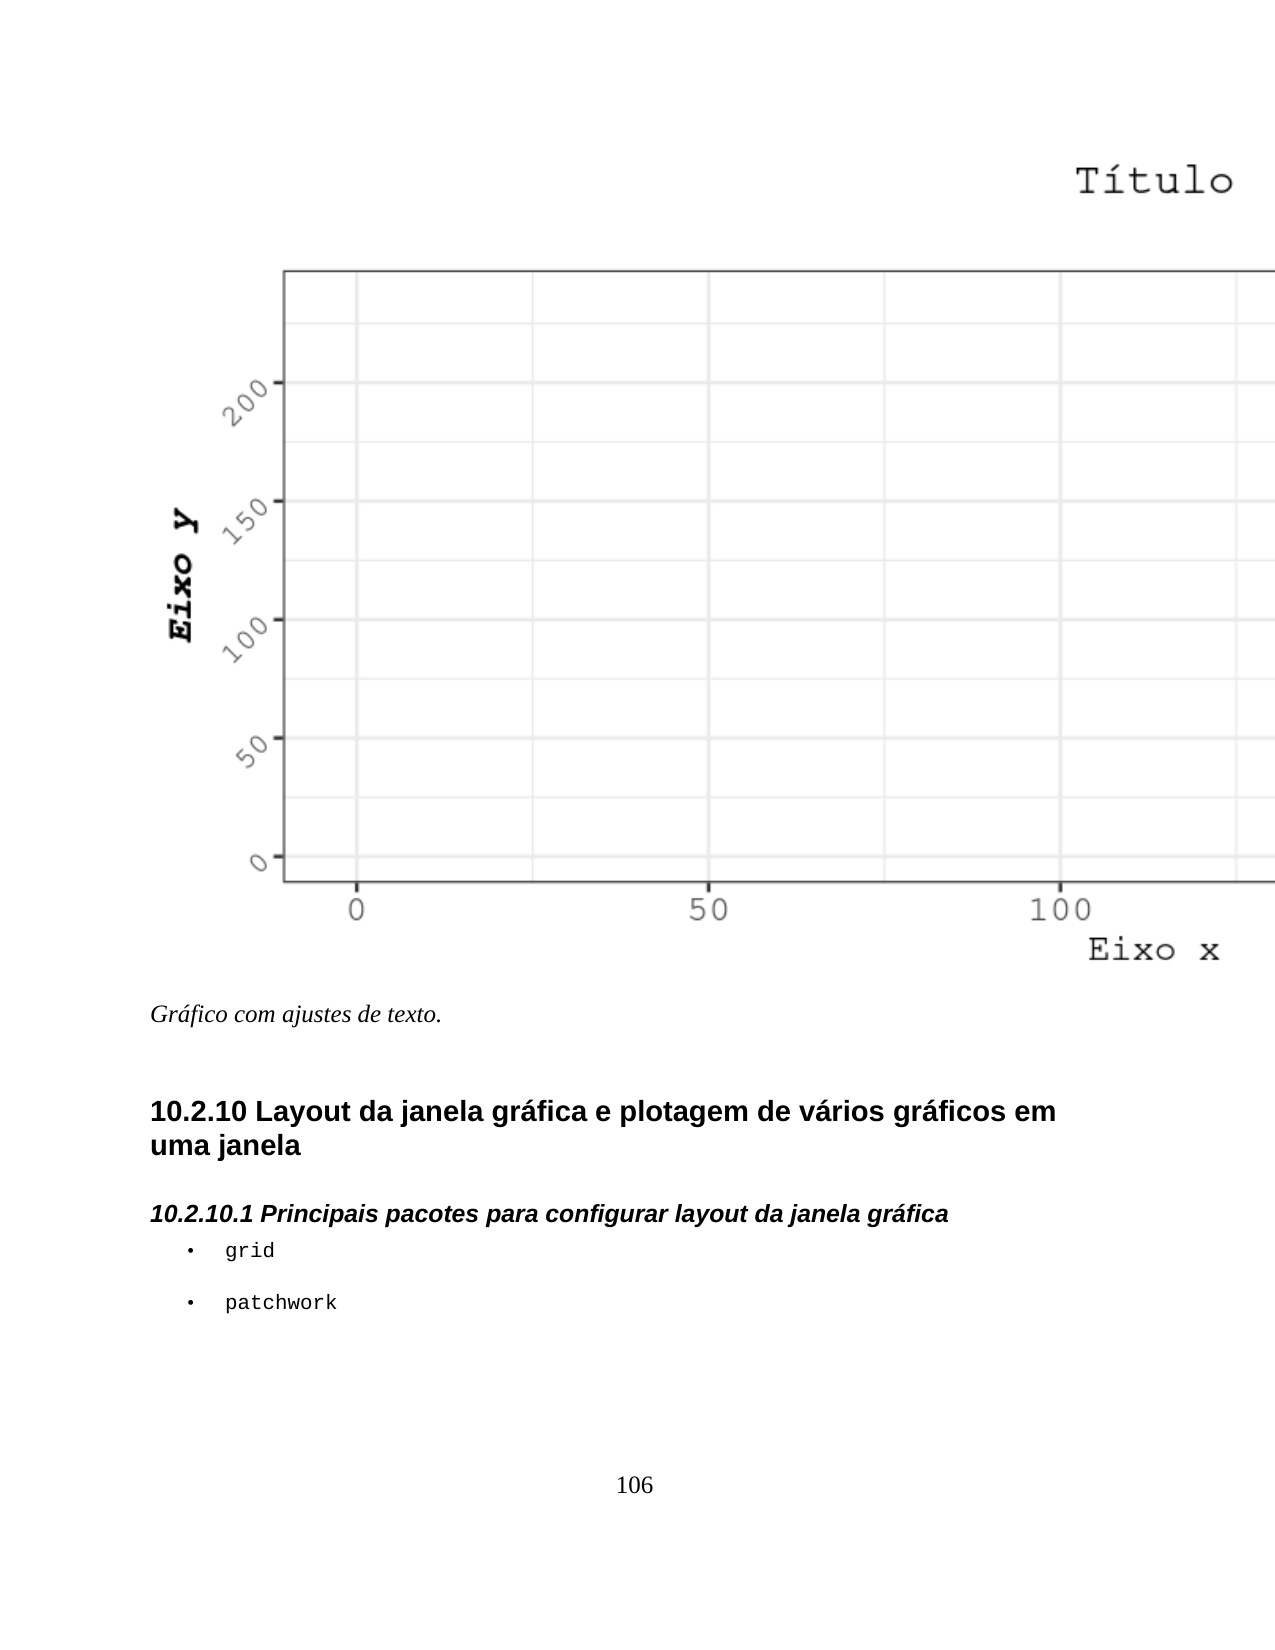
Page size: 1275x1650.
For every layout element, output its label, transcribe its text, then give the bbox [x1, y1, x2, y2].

subtitle 10.2.10.1 Principais pacotes para configurar layout da janela gráfica [150, 1199, 1125, 1227]
picture [150, 150, 1275, 987]
list patchwork [187, 1292, 1125, 1345]
list grid [187, 1240, 1125, 1292]
text Gráfico com ajustes de texto. [150, 999, 1125, 1028]
subtitle 10.2.10 Layout da janela gráfica e plotagem de vários gráficos em uma janela [150, 1094, 1125, 1161]
